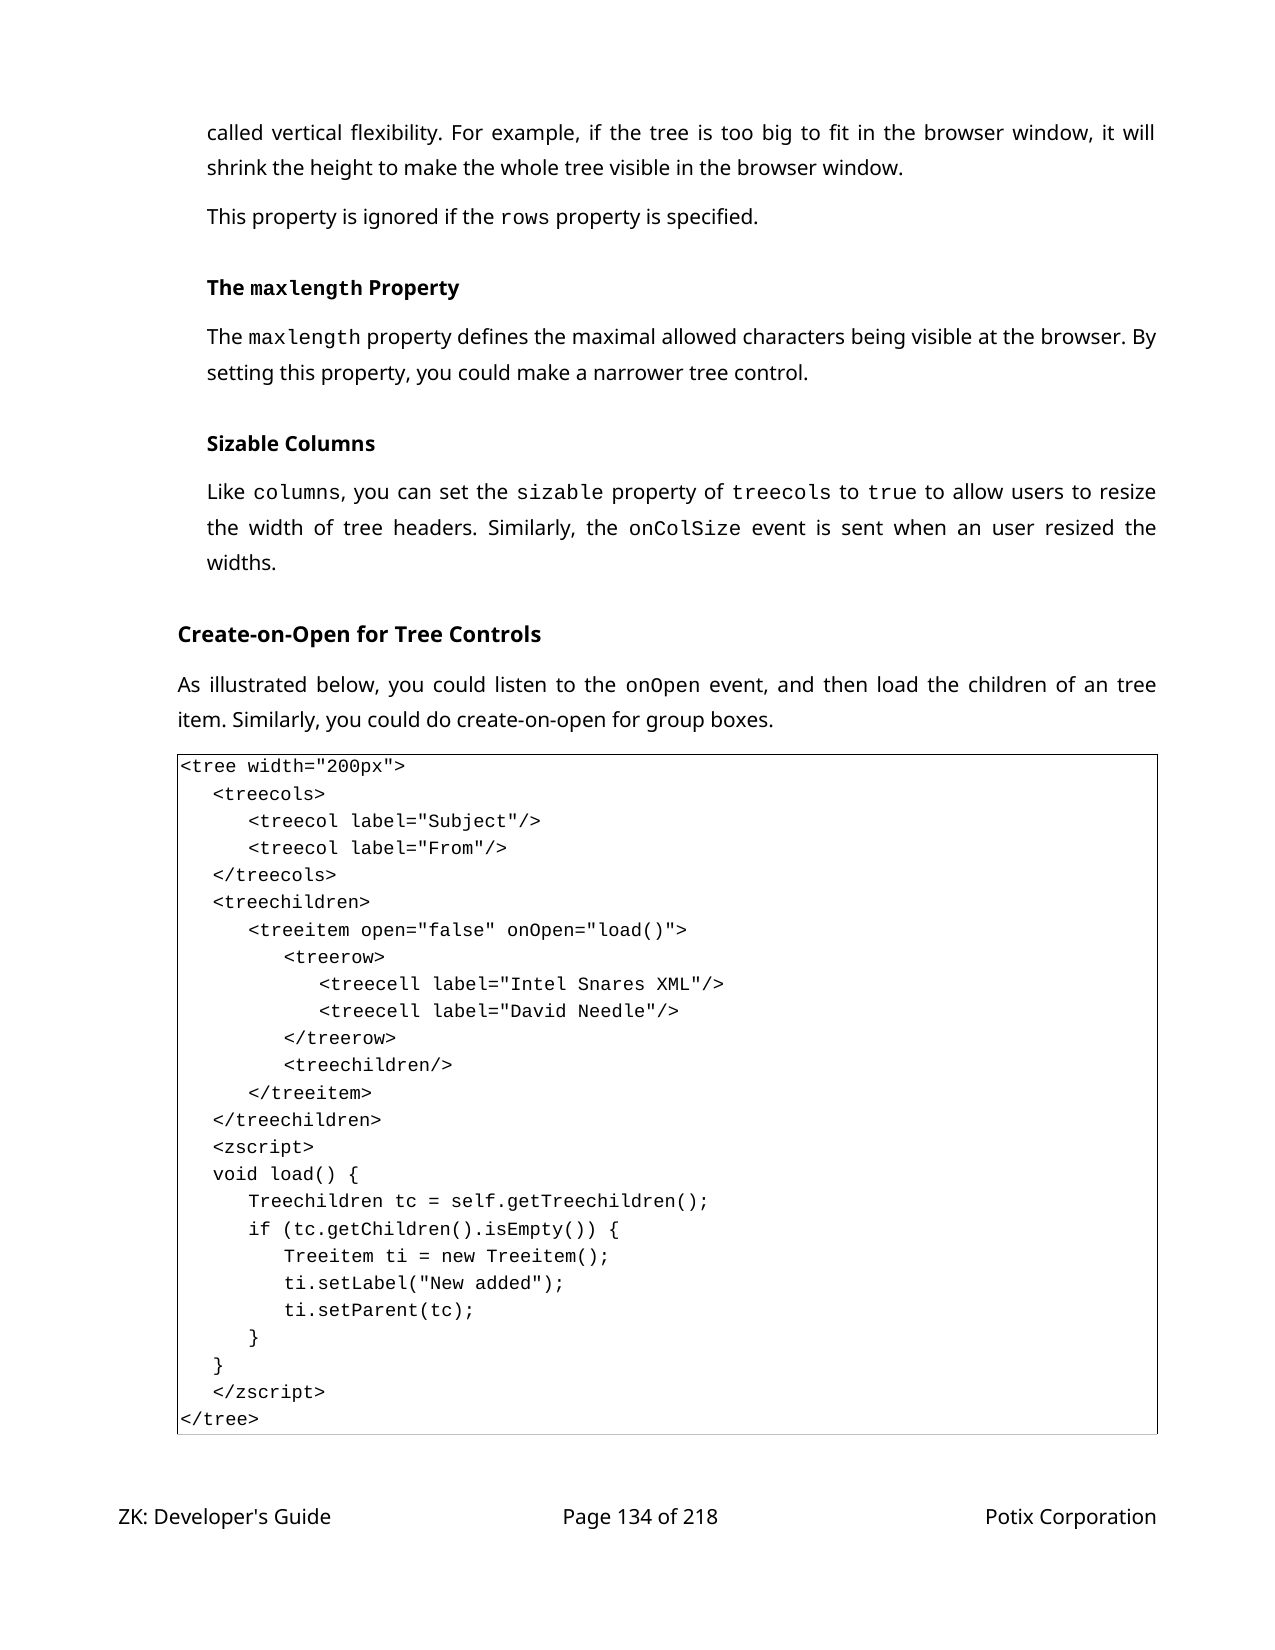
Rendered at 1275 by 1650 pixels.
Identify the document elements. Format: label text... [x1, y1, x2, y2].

text </zscript> [178, 1379, 1157, 1404]
text As illustrated below, you could listen to the onOpen event, and then load the children of an tree item. Similarly, you could do create-on-open for group boxes. [177, 670, 1157, 734]
subtitle Sizable Columns [207, 429, 1157, 457]
text ti.setParent(tc); [178, 1298, 1157, 1322]
text <treerow> [178, 944, 1157, 969]
text Treeitem ti = new Treeitem(); [178, 1244, 1157, 1268]
text <treechildren> [178, 890, 1157, 914]
text The maxlength property defines the maximal allowed characters being visible at the browser. By setting this property, you could make a narrower tree control. [207, 322, 1157, 386]
text if (tc.getChildren().isEmpty()) { [178, 1216, 1157, 1241]
text ti.setLabel("New added"); [178, 1271, 1157, 1295]
text Like columns, you can set the sizable property of treecols to true to allow users to resize the width of tree headers. Similarly, the onColSize event is sent when an user resized the widths. [207, 477, 1157, 577]
text } [178, 1325, 1157, 1349]
text <treecols> [178, 781, 1157, 806]
text </tree> [178, 1407, 1157, 1434]
text } [178, 1352, 1157, 1377]
text <treecell label="David Needle"/> [178, 999, 1157, 1023]
text Treechildren tc = self.getTreechildren(); [178, 1189, 1157, 1213]
text <treeitem open="false" onOpen="load()"> [178, 917, 1157, 942]
text <treecol label="Subject"/> [178, 809, 1157, 833]
text called vertical flexibility. For example, if the tree is too big to fit in the browser window, it will shrink the height to make the whole tree visible in the browser window. [207, 118, 1157, 182]
text <tree width="200px"> [178, 755, 1157, 778]
subtitle The maxlength Property [207, 273, 1157, 302]
text </treecols> [178, 863, 1157, 887]
text <treecol label="From"/> [178, 836, 1157, 860]
text <treecell label="Intel Snares XML"/> [178, 972, 1157, 996]
subtitle Create-on-Open for Tree Controls [177, 619, 1157, 649]
text This property is ignored if the rows property is specified. [207, 202, 1157, 231]
text <zscript> [178, 1135, 1157, 1159]
text void load() { [178, 1162, 1157, 1186]
text </treeitem> [178, 1081, 1157, 1105]
text </treerow> [178, 1026, 1157, 1050]
text <treechildren/> [178, 1053, 1157, 1078]
text </treechildren> [178, 1108, 1157, 1132]
